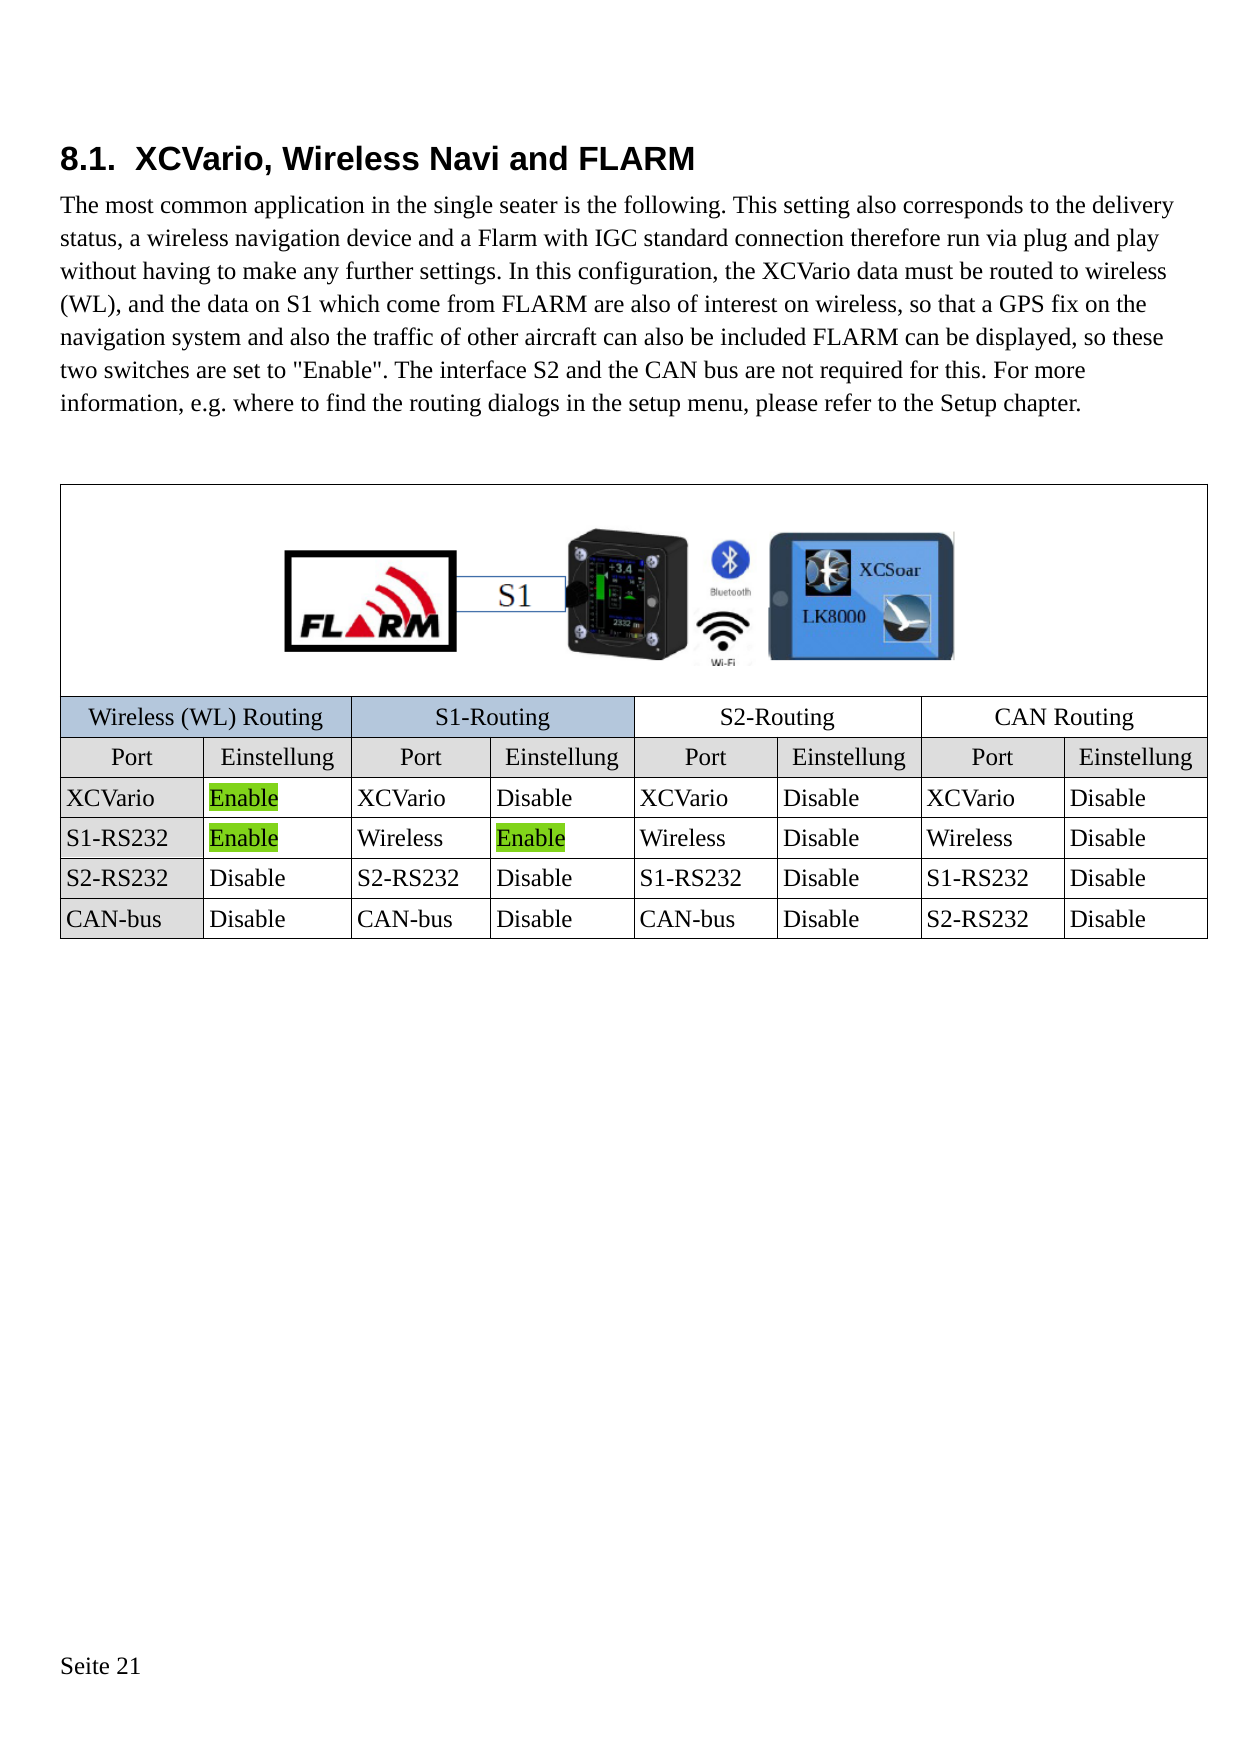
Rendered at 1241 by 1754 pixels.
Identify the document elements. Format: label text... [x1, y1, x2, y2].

table_cell Einstellung [778, 738, 921, 777]
table_cell Disable [778, 859, 921, 898]
table_cell S1-RS232 [61, 818, 203, 857]
table_cell Port [922, 738, 1064, 777]
table_cell S2-Routing [635, 697, 921, 737]
table_cell Port [352, 738, 490, 777]
table_cell S1-RS232 [635, 859, 777, 898]
table_cell S1-Routing [352, 697, 634, 737]
table_cell Einstellung [491, 738, 634, 777]
table_cell CAN-bus [61, 899, 203, 938]
table_cell XCVario [61, 778, 203, 817]
table_cell CAN-bus [635, 899, 777, 938]
table_cell Disable [778, 818, 921, 857]
table_cell S2-RS232 [922, 899, 1064, 938]
table_cell Wireless [635, 818, 777, 857]
table_cell Disable [1065, 818, 1207, 857]
table_cell XCVario [352, 778, 490, 817]
table_cell S2-RS232 [352, 859, 490, 898]
table_cell Wireless (WL) Routing [61, 697, 351, 737]
table_cell Port [61, 738, 203, 777]
table_cell CAN-bus [352, 899, 490, 938]
table_cell S2-RS232 [61, 859, 203, 898]
table_cell XCVario [922, 778, 1064, 817]
table_cell Disable [204, 899, 351, 938]
table_cell Disable [778, 778, 921, 817]
table_cell Disable [491, 859, 634, 898]
table_cell Enable [204, 818, 351, 857]
table_cell Wireless [352, 818, 490, 857]
table_cell S1-RS232 [922, 859, 1064, 898]
table_cell Disable [204, 859, 351, 898]
table_cell Wireless [922, 818, 1064, 857]
table_cell Einstellung [204, 738, 351, 777]
table_cell Einstellung [1065, 738, 1207, 777]
table_cell Disable [778, 899, 921, 938]
table_cell CAN Routing [922, 697, 1207, 737]
text The most common application in the single seater is the following. This setting also corresponds to the delivery status, a wireless navigation device and a Flarm with IGC standard connection therefore run via plug and play without having to make any further settings. In this configuration, the XCVario data must be routed to wireless (WL), and the data on S1 which come from FLARM are also of interest on wireless, so that a GPS fix on the navigation system and also the traffic of other aircraft can also be included FLARM can be displayed, so these two switches are set to "Enable". The interface S2 and the CAN bus are not required for this. For more information, e.g. where to find the routing dialogs in the setup menu, please refer to the Setup chapter. [60, 190, 1207, 417]
table_cell Enable [491, 818, 634, 857]
table_cell XCVario [635, 778, 777, 817]
table_cell Disable [491, 778, 634, 817]
table_cell Disable [1065, 778, 1207, 817]
table_cell Port [635, 738, 777, 777]
table_cell Disable [1065, 859, 1207, 898]
table_cell Disable [491, 899, 634, 938]
subtitle XCVario, Wireless Navi and FLARM [60, 139, 1207, 178]
picture [223, 506, 1036, 666]
table_header [61, 485, 1207, 696]
table_cell Disable [1065, 899, 1207, 938]
table_cell Enable [204, 778, 351, 817]
